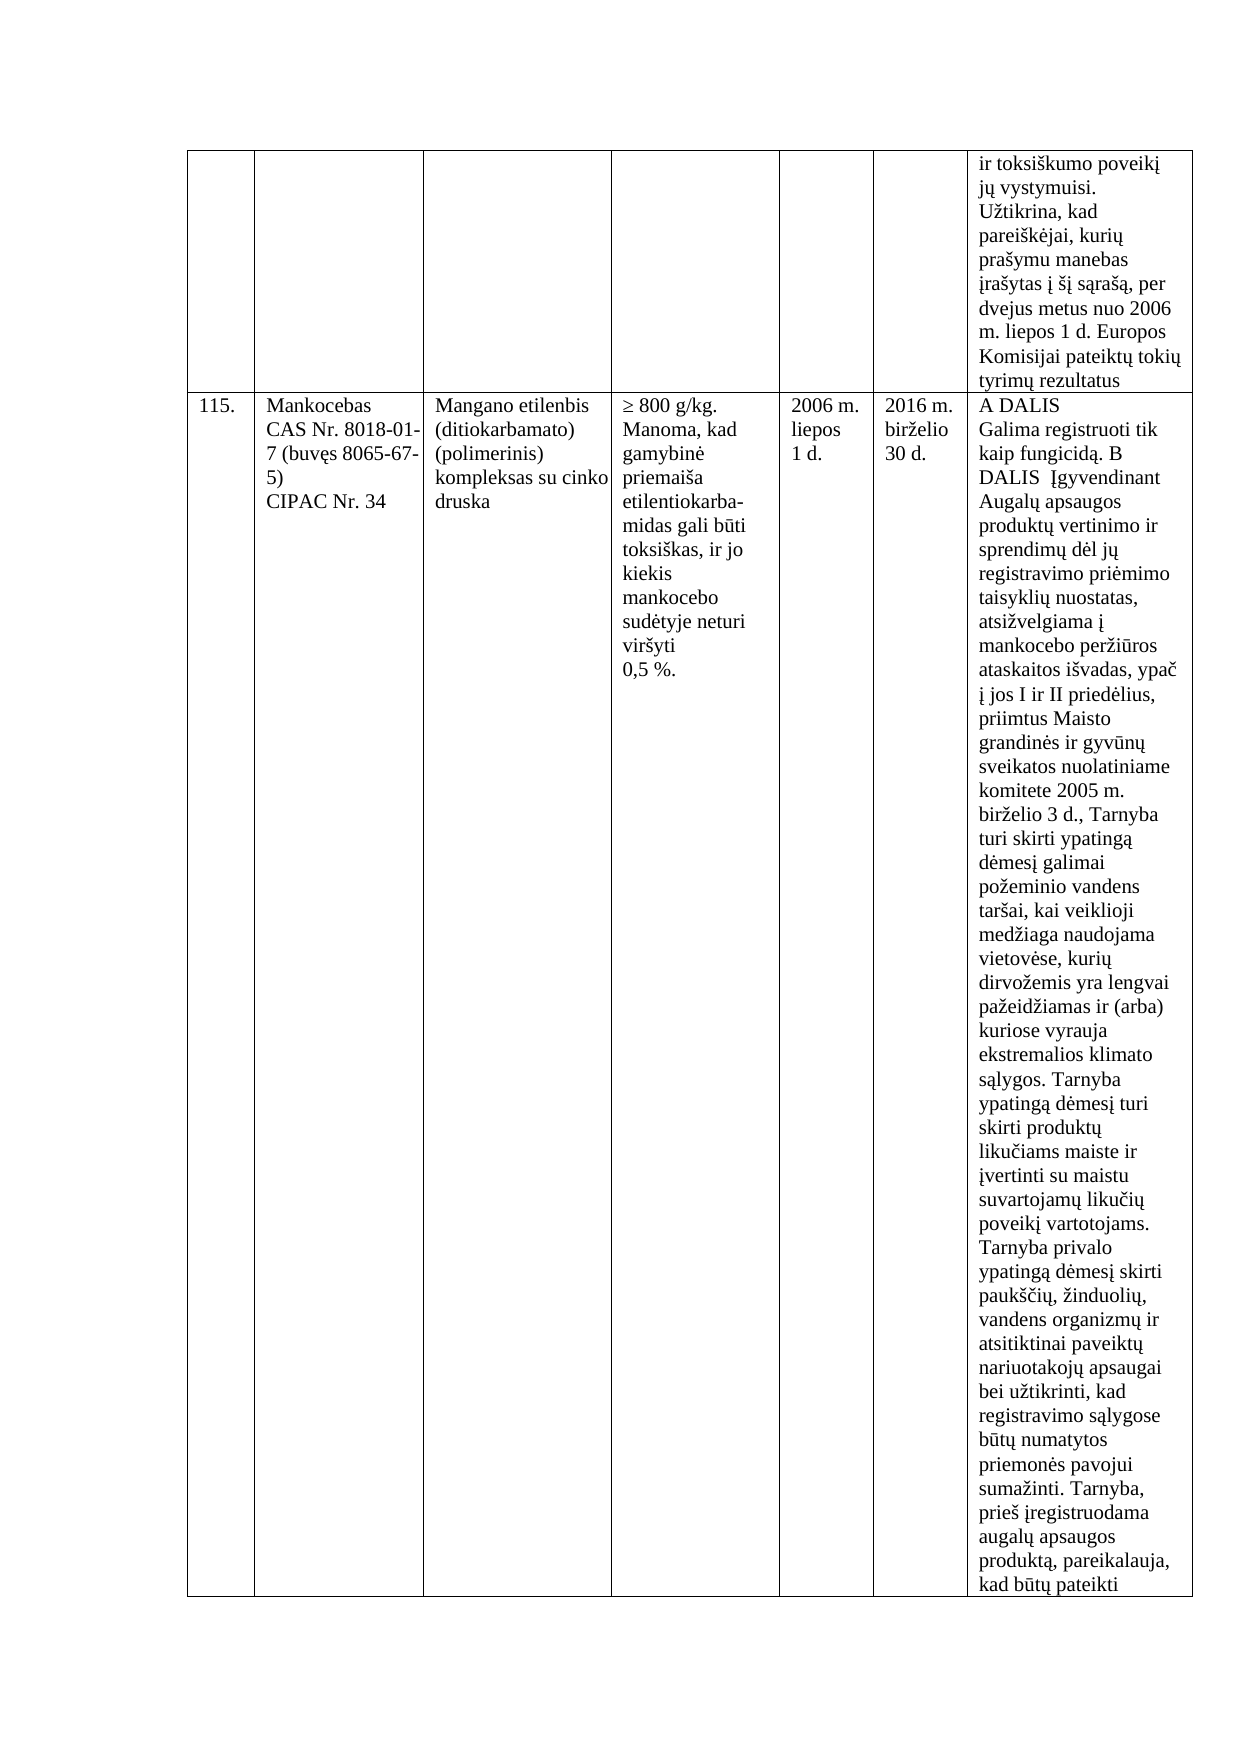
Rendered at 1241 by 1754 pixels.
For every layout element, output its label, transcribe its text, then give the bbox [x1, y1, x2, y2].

table_cell ir toksiškumo poveikį jų vystymuisi. Užtikrina, kad pareiškėjai, kurių prašymu manebas įrašytas į šį sąrašą, per dvejus metus nuo 2006 m. liepos 1 d. Europos Komisijai pateiktų tokių tyrimų rezultatus [968, 151, 1192, 392]
table_cell 2016 m. birželio 30 d. [874, 393, 967, 1596]
table_cell [874, 151, 967, 392]
table_cell [188, 151, 254, 392]
table_cell [424, 151, 611, 392]
table_cell [255, 151, 423, 392]
table_cell [612, 151, 779, 392]
table_cell 2006 m. liepos 1 d. [780, 393, 873, 1596]
table_cell A DALIS Galima registruoti tik kaip fungicidą. B DALIS Įgyvendinant Augalų apsaugos produktų vertinimo ir sprendimų dėl jų registravimo priėmimo taisyklių nuostatas, atsižvelgiama į mankocebo peržiūros ataskaitos išvadas, ypač į jos I ir II priedėlius, priimtus Maisto grandinės ir gyvūnų sveikatos nuolatiniame komitete 2005 m. birželio 3 d., Tarnyba turi skirti ypatingą dėmesį galimai požeminio vandens taršai, kai veiklioji medžiaga naudojama vietovėse, kurių dirvožemis yra lengvai pažeidžiamas ir (arba) kuriose vyrauja ekstremalios klimato sąlygos. Tarnyba ypatingą dėmesį turi skirti produktų likučiams maiste ir įvertinti su maistu suvartojamų likučių poveikį vartotojams. Tarnyba privalo ypatingą dėmesį skirti paukščių, žinduolių, vandens organizmų ir atsitiktinai paveiktų nariuotakojų apsaugai bei užtikrinti, kad registravimo sąlygose būtų numatytos priemonės pavojui sumažinti. Tarnyba, prieš įregistruodama augalų apsaugos produktą, pareikalauja, kad būtų pateikti [968, 393, 1192, 1596]
table_cell Mankocebas CAS Nr. 8018-01-7 (buvęs 8065-67-5) CIPAC Nr. 34 [255, 393, 423, 1596]
table_cell Mangano etilenbis (ditiokarbamato) (polimerinis) kompleksas su cinko druska [424, 393, 611, 1596]
table_cell ≥ 800 g/kg. Manoma, kad gamybinė priemaiša etilentiokarba-midas gali būti toksiškas, ir jo kiekis mankocebo sudėtyje neturi viršyti 0,5 %. [612, 393, 779, 1596]
table_cell 115. [188, 393, 254, 1596]
table_cell [780, 151, 873, 392]
